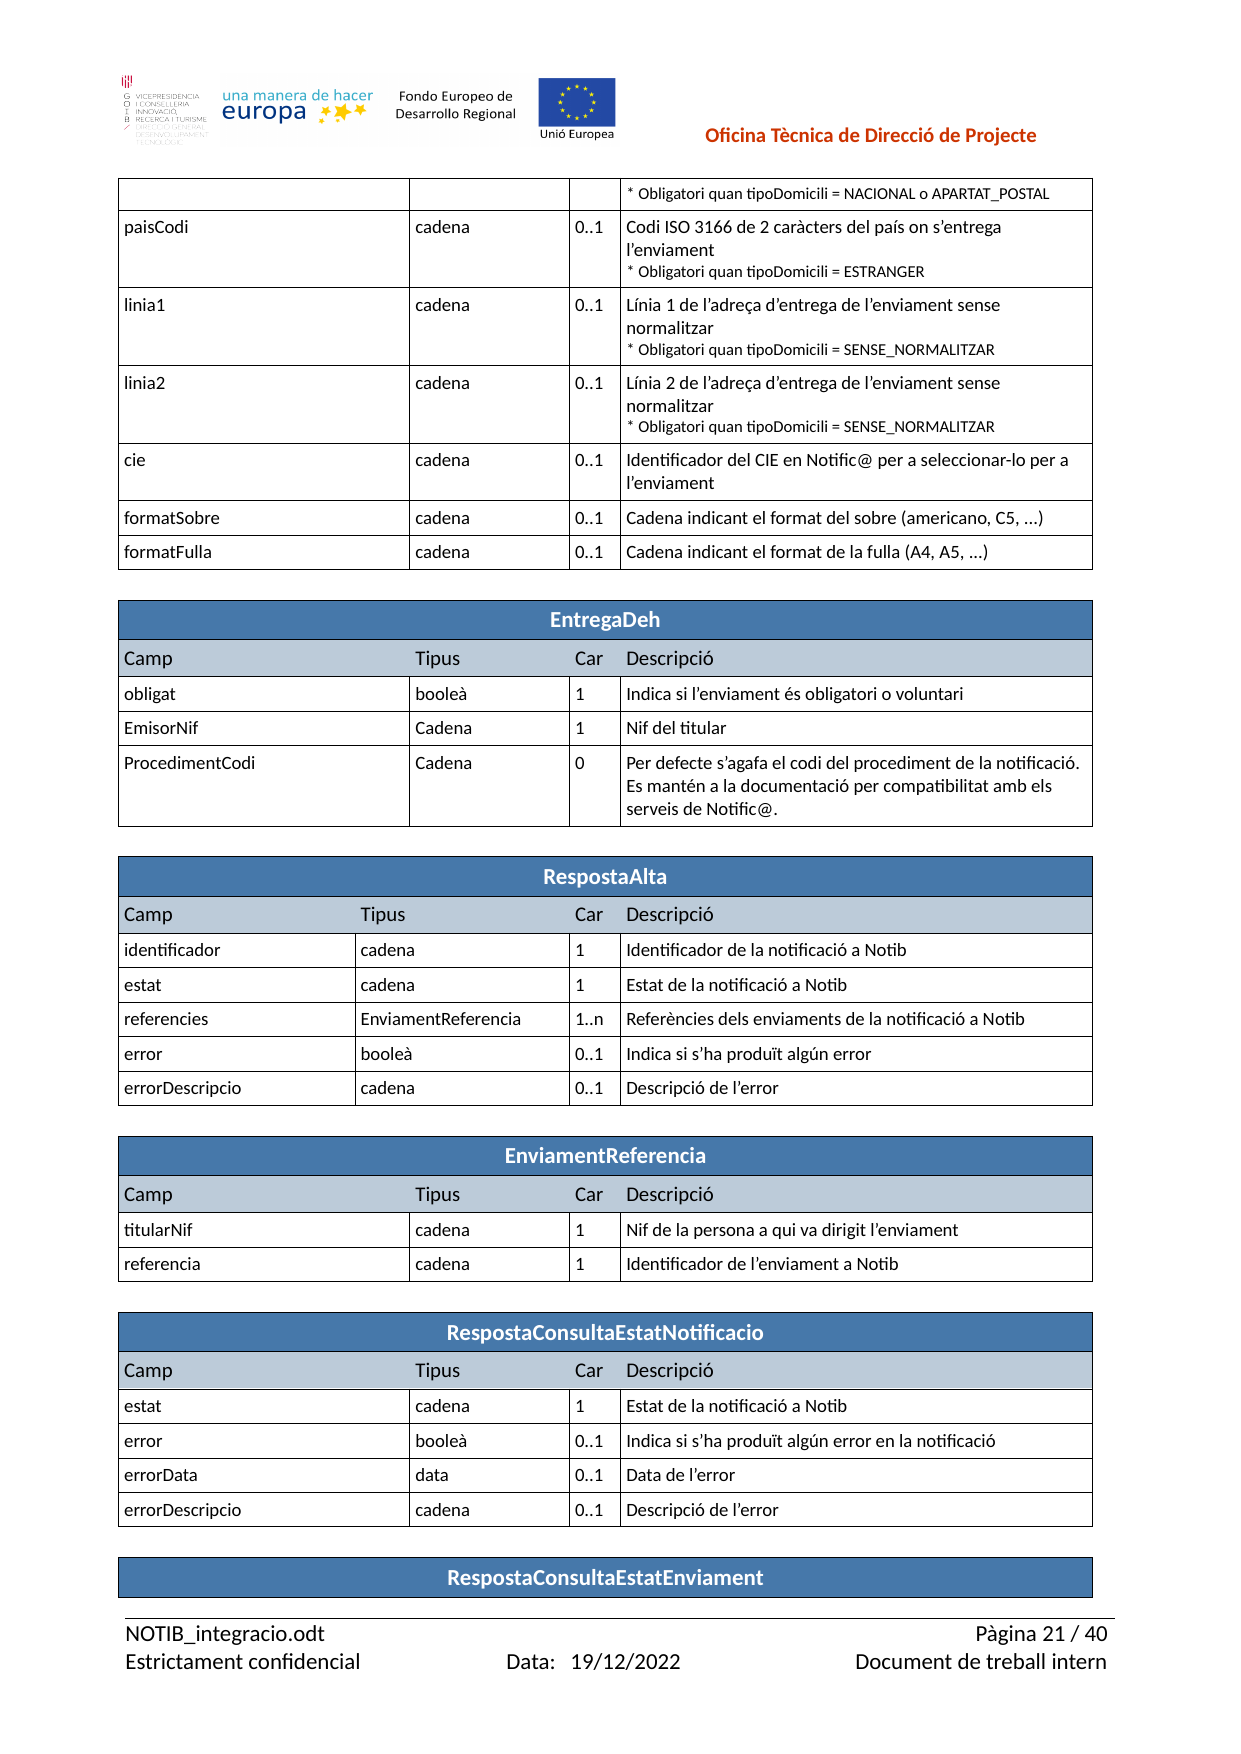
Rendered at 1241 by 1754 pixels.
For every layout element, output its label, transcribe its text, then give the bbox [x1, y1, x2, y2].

table_cell booleà [410, 1424, 569, 1457]
table_cell estat [119, 968, 355, 1002]
table_header RespostaAlta [119, 857, 1092, 896]
table_cell data [410, 1459, 569, 1492]
table_cell 1 [570, 934, 620, 967]
table_cell 0..1 [570, 1459, 620, 1492]
table_cell estat [119, 1390, 409, 1423]
table_cell Cadena indicant el format del sobre (americano, C5, ...) [621, 501, 1092, 534]
table_cell 1 [570, 1248, 620, 1281]
table_cell Descripció [620, 640, 1092, 676]
table_cell Identificador de l’enviament a Notib [621, 1248, 1092, 1281]
table_cell Data de l’error [621, 1459, 1092, 1492]
table_cell cadena [410, 288, 569, 365]
table_cell 0..1 [570, 1424, 620, 1457]
table_cell cie [119, 444, 409, 500]
table_cell Tipus [409, 1176, 569, 1212]
table_cell Identificador del CIE en Notific@ per a seleccionar-lo per a l’enviament [621, 444, 1092, 500]
table_cell ProcedimentCodi [119, 746, 409, 826]
table_cell errorDescripcio [119, 1493, 409, 1526]
table_cell Camp [119, 640, 409, 676]
table_header EntregaDeh [119, 601, 1092, 639]
table_cell Referències dels enviaments de la notificació a Notib [621, 1003, 1092, 1036]
table_cell Cadena [410, 712, 569, 745]
table_cell 0..1 [570, 288, 620, 365]
table_cell cadena [410, 211, 569, 287]
table_cell Camp [119, 1176, 409, 1212]
table_cell 1..n [570, 1003, 620, 1036]
table_cell Descripció [620, 1352, 1092, 1388]
table_cell Nif de la persona a qui va dirigit l’enviament [621, 1213, 1092, 1247]
table_cell Línia 2 de l’adreça d’entrega de l’enviament sense normalitzar * Obligatori quan tipoDomicili = SENSE_NORMALITZAR [621, 366, 1092, 443]
table_header EnviamentReferencia [119, 1137, 1092, 1175]
table_cell 0..1 [570, 1037, 620, 1071]
table_cell cadena [410, 1248, 569, 1281]
table_cell Tipus [409, 640, 569, 676]
table_cell cadena [410, 444, 569, 500]
table_cell Car [569, 1176, 620, 1212]
table_cell 0..1 [570, 501, 620, 534]
table_cell error [119, 1037, 355, 1071]
table_cell cadena [410, 536, 569, 569]
table_cell [119, 179, 409, 209]
table_cell EnviamentReferencia [356, 1003, 569, 1036]
picture [219, 73, 621, 147]
picture [118, 73, 213, 147]
table_cell 1 [570, 1390, 620, 1423]
table_cell 0..1 [570, 1493, 620, 1526]
table_cell errorData [119, 1459, 409, 1492]
table_cell Descripció [620, 897, 1092, 933]
table_cell booleà [356, 1037, 569, 1071]
table_cell [410, 179, 569, 209]
table_cell Camp [119, 1352, 409, 1388]
table_cell referencies [119, 1003, 355, 1036]
table_cell Cadena indicant el format de la fulla (A4, A5, ...) [621, 536, 1092, 569]
table_cell linia1 [119, 288, 409, 365]
table_cell 1 [570, 968, 620, 1002]
table_cell 0..1 [570, 536, 620, 569]
table_cell Tipus [409, 1352, 569, 1388]
table_cell Descripció de l’error [621, 1493, 1092, 1526]
table_cell errorDescripcio [119, 1072, 355, 1105]
table_cell cadena [410, 1390, 569, 1423]
table_cell Cadena [410, 746, 569, 826]
table_cell paisCodi [119, 211, 409, 287]
table_cell Identificador de la notificació a Notib [621, 934, 1092, 967]
table_cell 1 [570, 712, 620, 745]
table_cell cadena [356, 934, 569, 967]
table_cell Estat de la notificació a Notib [621, 1390, 1092, 1423]
table_cell Estat de la notificació a Notib [621, 968, 1092, 1002]
table_cell 1 [570, 677, 620, 711]
table_cell * Obligatori quan tipoDomicili = NACIONAL o APARTAT_POSTAL [621, 179, 1092, 209]
table_cell Indica si l’enviament és obligatori o voluntari [621, 677, 1092, 711]
table_cell Car [569, 640, 620, 676]
table_header RespostaConsultaEstatNotificacio [119, 1313, 1092, 1351]
table_cell Camp [119, 897, 355, 933]
table_cell error [119, 1424, 409, 1457]
table_cell formatFulla [119, 536, 409, 569]
table_cell obligat [119, 677, 409, 711]
table_cell formatSobre [119, 501, 409, 534]
table_cell cadena [356, 1072, 569, 1105]
table_cell cadena [410, 366, 569, 443]
table_cell Car [569, 1352, 620, 1388]
table_cell Tipus [355, 897, 569, 933]
table_cell Car [569, 897, 620, 933]
table_cell Línia 1 de l’adreça d’entrega de l’enviament sense normalitzar * Obligatori quan tipoDomicili = SENSE_NORMALITZAR [621, 288, 1092, 365]
table_cell 0..1 [570, 1072, 620, 1105]
table_cell cadena [410, 501, 569, 534]
table_cell Descripció [620, 1176, 1092, 1212]
table_cell Nif del titular [621, 712, 1092, 745]
table_cell Descripció de l’error [621, 1072, 1092, 1105]
table_cell Indica si s’ha produït algún error [621, 1037, 1092, 1071]
table_cell cadena [410, 1493, 569, 1526]
table_cell cadena [356, 968, 569, 1002]
table_cell cadena [410, 1213, 569, 1247]
table_cell referencia [119, 1248, 409, 1281]
table_cell 0 [570, 746, 620, 826]
table_cell 0..1 [570, 366, 620, 443]
table_cell identificador [119, 934, 355, 967]
table_cell Indica si s’ha produït algún error en la notificació [621, 1424, 1092, 1457]
table_cell titularNif [119, 1213, 409, 1247]
table_cell Per defecte s’agafa el codi del procediment de la notificació. Es mantén a la documentació per compatibilitat amb els serveis de Notific@. [621, 746, 1092, 826]
table_cell Codi ISO 3166 de 2 caràcters del país on s’entrega l’enviament * Obligatori quan tipoDomicili = ESTRANGER [621, 211, 1092, 287]
table_cell linia2 [119, 366, 409, 443]
table_cell 1 [570, 1213, 620, 1247]
table_cell 0..1 [570, 211, 620, 287]
table_cell EmisorNif [119, 712, 409, 745]
table_cell booleà [410, 677, 569, 711]
table_cell 0..1 [570, 444, 620, 500]
table_header RespostaConsultaEstatEnviament [119, 1558, 1092, 1597]
table_cell [570, 179, 620, 209]
